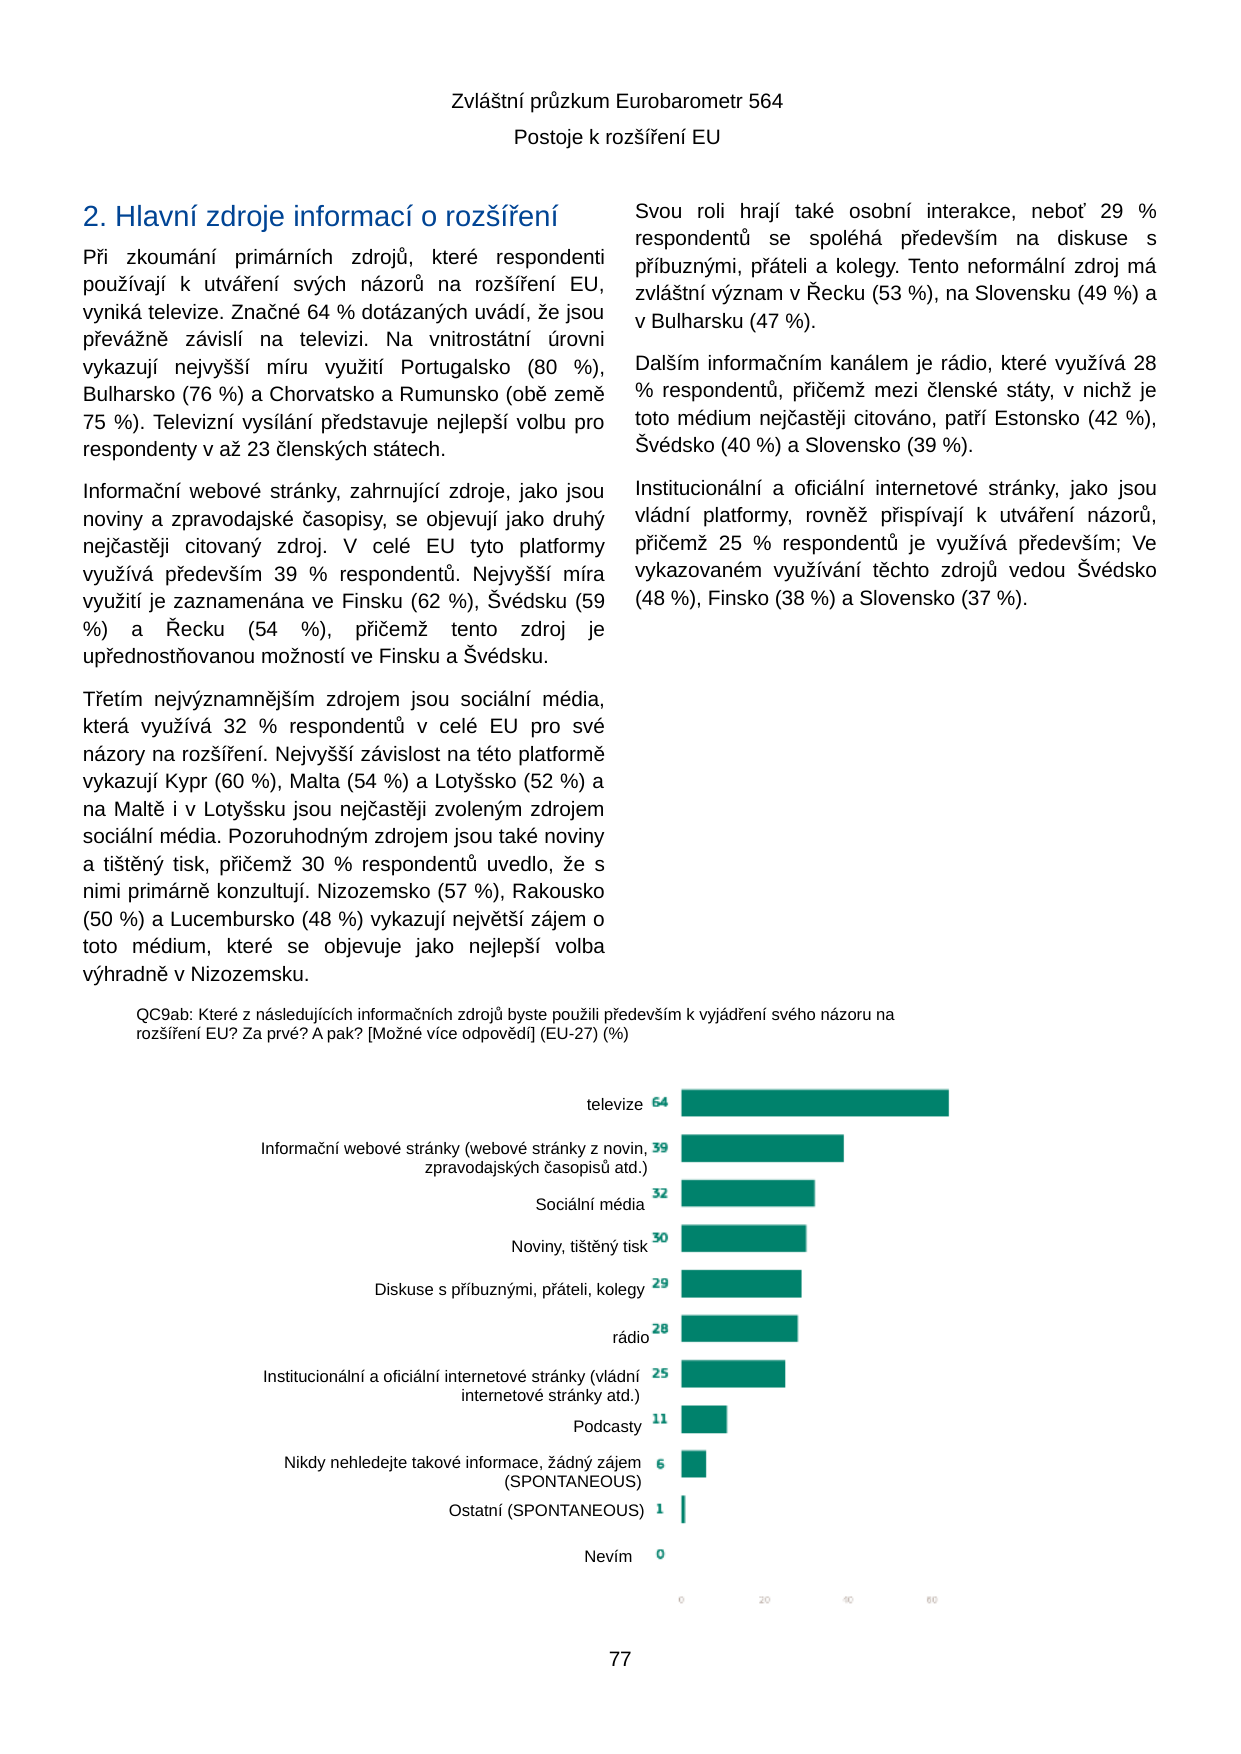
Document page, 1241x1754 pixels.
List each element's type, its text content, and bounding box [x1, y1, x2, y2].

text Dalším informačním kanálem je rádio, které využívá 28 % respondentů, přičemž mezi členské státy, v nichž je toto médium nejčastěji citováno, patří Estonsko (42 %), Švédsko (40 %) a Slovensko (39 %). [635, 351, 1157, 457]
subtitle 2. Hlavní zdroje informací o rozšíření [83, 199, 605, 232]
text Svou roli hrají také osobní interakce, neboť 29 % respondentů se spoléhá především na diskuse s příbuznými, přáteli a kolegy. Tento neformální zdroj má zvláštní význam v Řecku (53 %), na Slovensku (49 %) a v Bulharsku (47 %). [635, 199, 1157, 333]
picture [649, 1082, 1020, 1616]
text Informační webové stránky, zahrnující zdroje, jako jsou noviny a zpravodajské časopisy, se objevují jako druhý nejčastěji citovaný zdroj. V celé EU tyto platformy využívá především 39 % respondentů. Nejvyšší míra využití je zaznamenána ve Finsku (62 %), Švédsku (59 %) a Řecku (54 %), přičemž tento zdroj je upřednostňovanou možností ve Finsku a Švédsku. [83, 479, 605, 668]
text Při zkoumání primárních zdrojů, které respondenti používají k utváření svých názorů na rozšíření EU, vyniká televize. Značné 64 % dotázaných uvádí, že jsou převážně závislí na televizi. Na vnitrostátní úrovni vykazují nejvyšší míru využití Portugalsko (80 %), Bulharsko (76 %) a Chorvatsko a Rumunsko (obě země 75 %). Televizní vysílání představuje nejlepší volbu pro respondenty v až 23 členských státech. [83, 245, 605, 461]
text Třetím nejvýznamnějším zdrojem jsou sociální média, která využívá 32 % respondentů v celé EU pro své názory na rozšíření. Nejvyšší závislost na této platformě vykazují Kypr (60 %), Malta (54 %) a Lotyšsko (52 %) a na Maltě i v Lotyšsku jsou nejčastěji zvoleným zdrojem sociální média. Pozoruhodným zdrojem jsou také noviny a tištěný tisk, přičemž 30 % respondentů uvedlo, že s nimi primárně konzultují. Nizozemsko (57 %), Rakousko (50 %) a Lucembursko (48 %) vykazují největší zájem o toto médium, které se objevuje jako nejlepší volba výhradně v Nizozemsku. [83, 686, 605, 985]
text Institucionální a oficiální internetové stránky, jako jsou vládní platformy, rovněž přispívají k utváření názorů, přičemž 25 % respondentů je využívá především; Ve vykazovaném využívání těchto zdrojů vedou Švédsko (48 %), Finsko (38 %) a Slovensko (37 %). [635, 475, 1157, 609]
